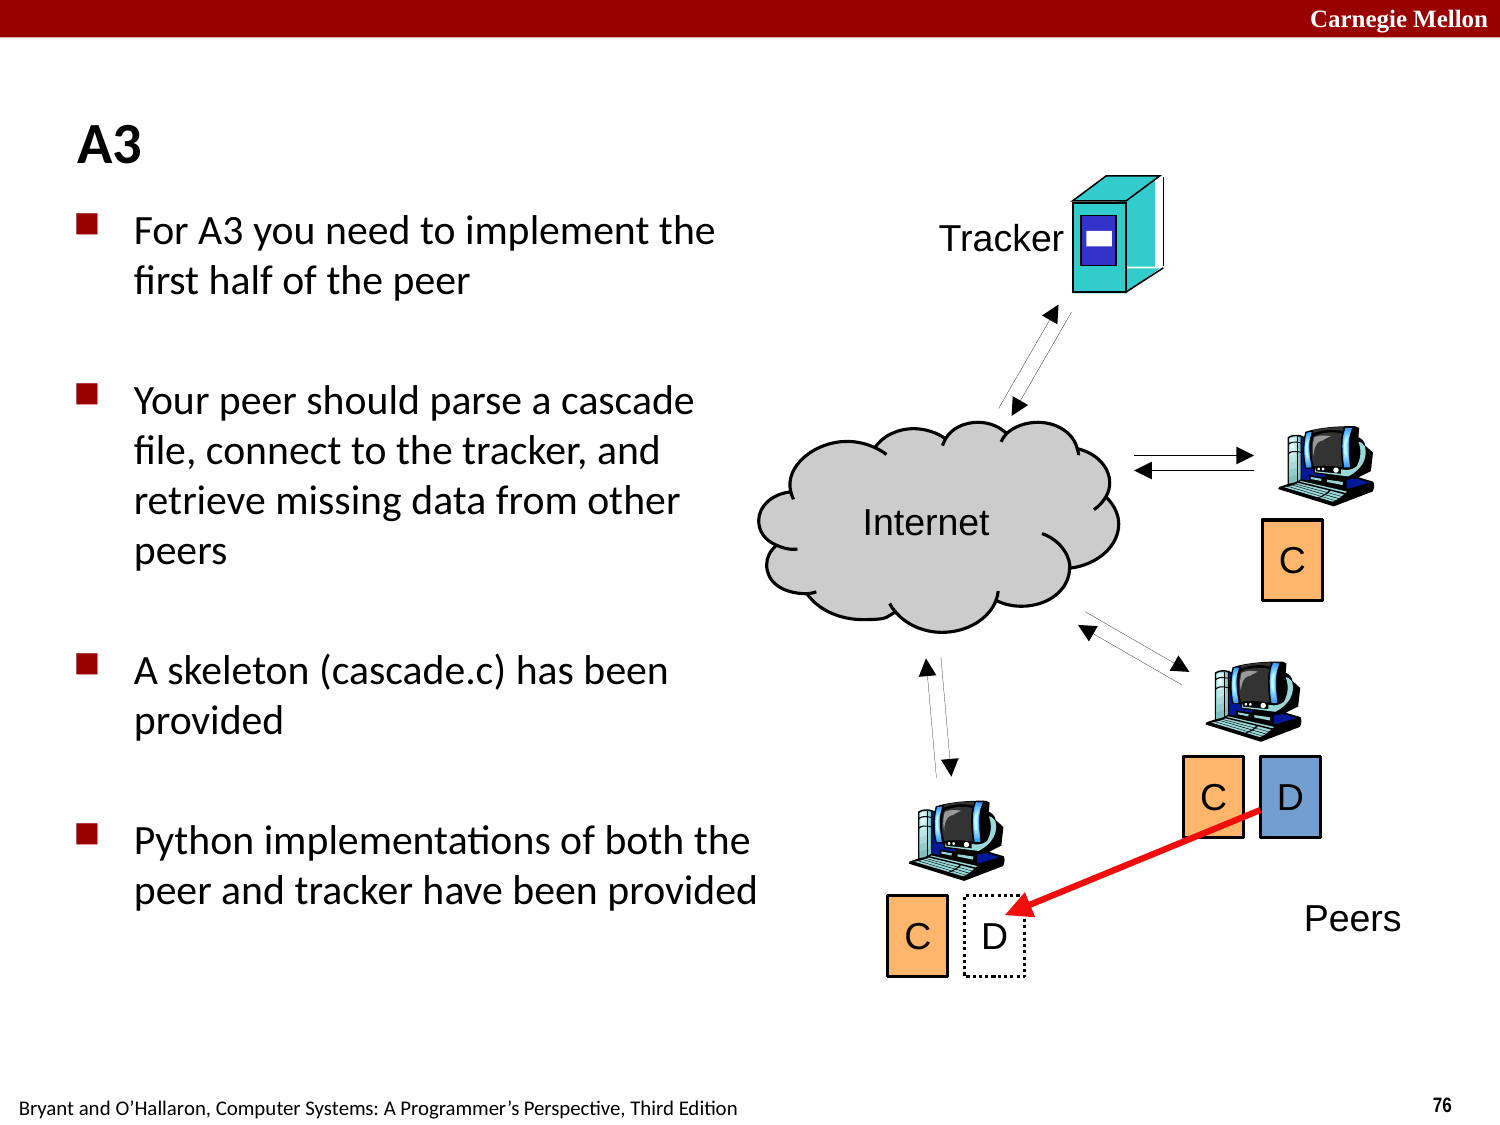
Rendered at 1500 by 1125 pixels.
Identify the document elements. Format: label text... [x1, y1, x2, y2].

text_box C [1183, 756, 1244, 838]
text_box D [964, 895, 1025, 977]
list For A3 you need to implement the first half of the peer Your peer should parse a cascade file, connect to the tracker, and retrieve missing data from other peers A skeleton (cascade.c) has been provided Python implementations of both the peer and tracker have been provided [62, 195, 1358, 631]
text_box Tracker [896, 200, 1107, 276]
title A3 [62, 93, 1297, 188]
text_box Internet [758, 422, 1119, 633]
text_box [1072, 175, 1160, 294]
text_box C [1262, 519, 1323, 601]
chart [1205, 660, 1303, 742]
text_box Peers [1247, 880, 1458, 956]
text_box C [887, 895, 948, 977]
chart [1278, 425, 1376, 507]
text_box D [1260, 756, 1321, 838]
chart [908, 800, 1007, 881]
text_box C [1203, 821, 1244, 838]
